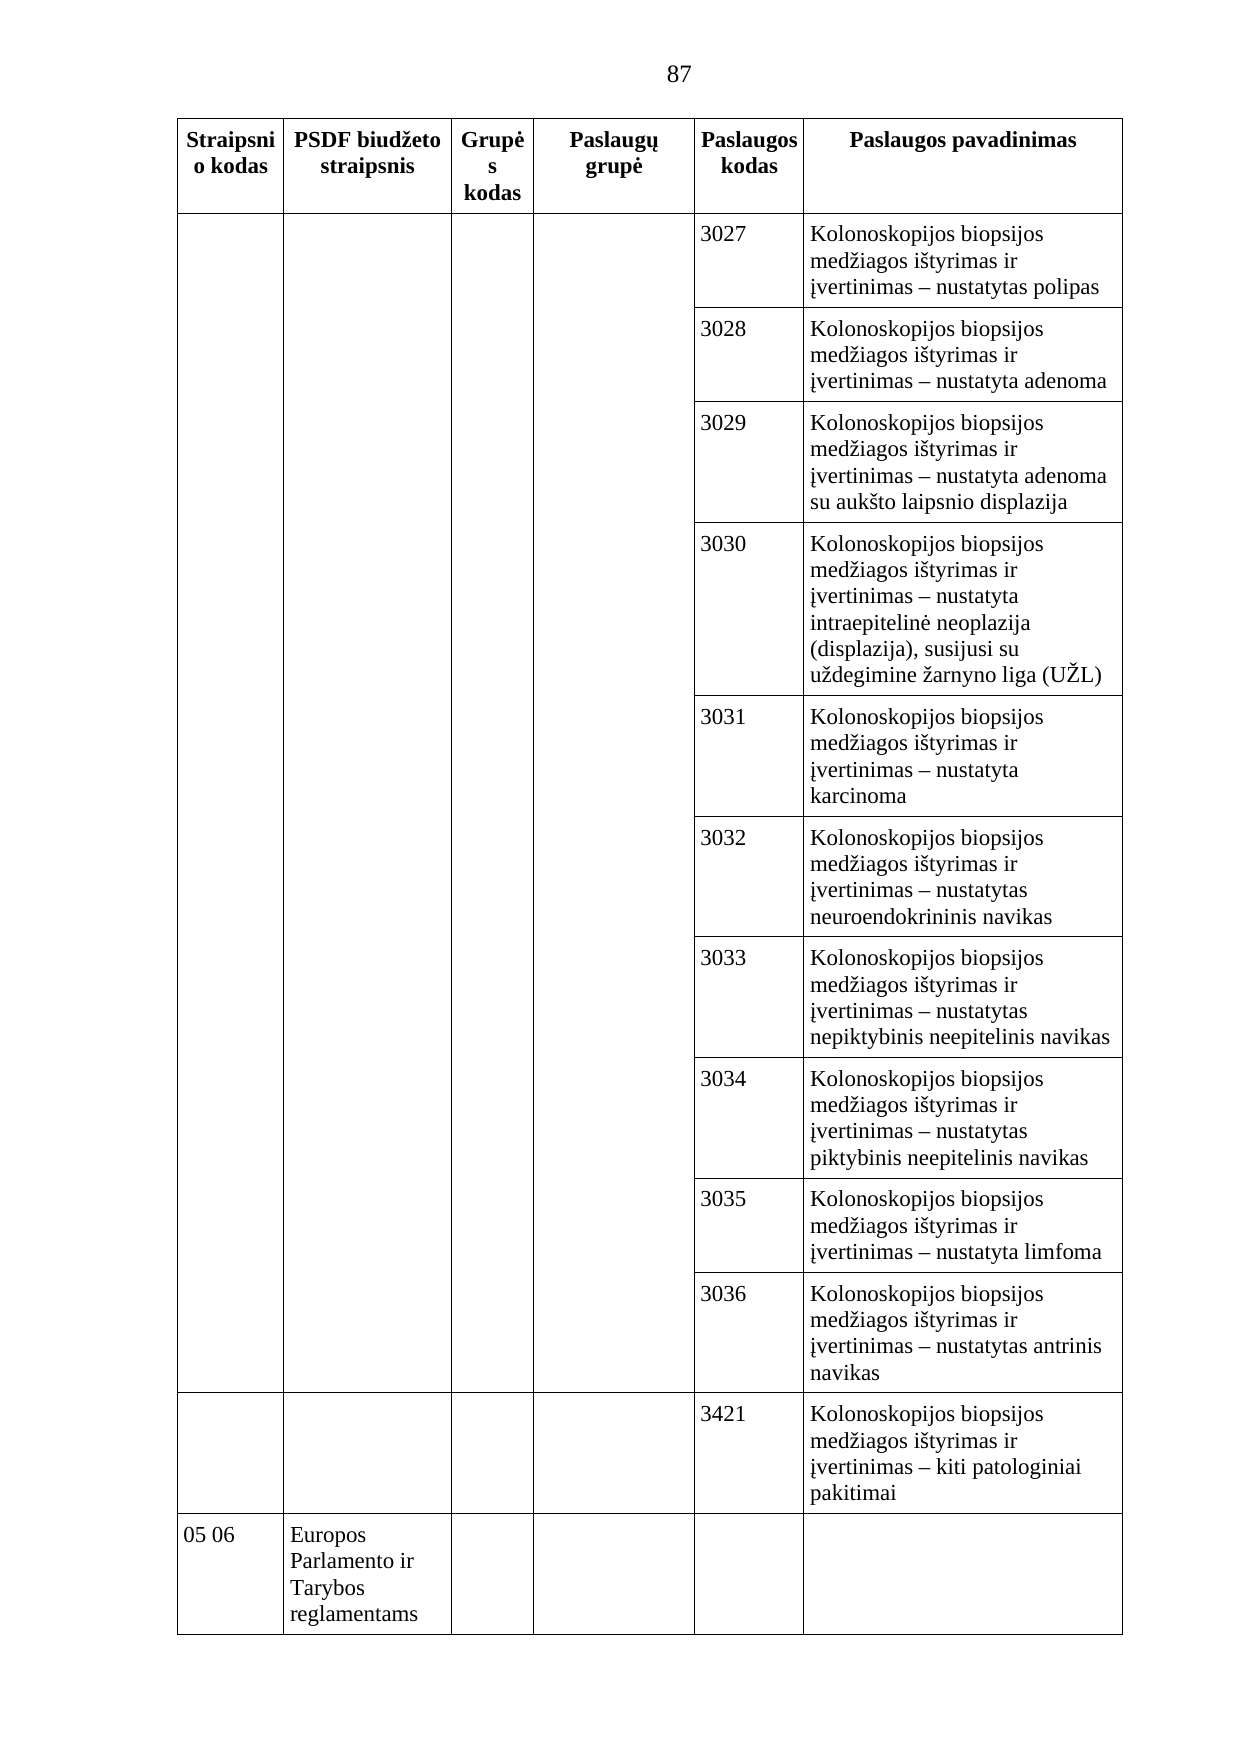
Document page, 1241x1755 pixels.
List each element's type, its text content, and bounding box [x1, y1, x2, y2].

table_cell Kolonoskopijos biopsijos medžiagos ištyrimas ir įvertinimas – nustatyta adenoma su aukšto laipsnio displazija [804, 402, 1122, 522]
table_cell 3032 [695, 817, 803, 936]
table_cell Kolonoskopijos biopsijos medžiagos ištyrimas ir įvertinimas – nustatytas antrinis navikas [804, 1273, 1122, 1392]
table_header Grupės kodas [452, 119, 533, 212]
table_header Straipsnio kodas [178, 119, 283, 212]
table_cell [534, 1514, 694, 1633]
table_cell [178, 816, 283, 936]
table_cell 3421 [695, 1393, 803, 1513]
table_cell [534, 816, 694, 936]
table_cell Kolonoskopijos biopsijos medžiagos ištyrimas ir įvertinimas – nustatytas polipas [804, 214, 1122, 307]
table_cell [284, 1393, 451, 1513]
table_cell Kolonoskopijos biopsijos medžiagos ištyrimas ir įvertinimas – nustatyta intraepitelinė neoplazija (displazija), susijusi su uždegimine žarnyno liga (UŽL) [804, 523, 1122, 695]
table_cell [534, 695, 694, 816]
table_cell 3027 [695, 214, 803, 307]
table_cell [284, 1057, 451, 1177]
table_cell [178, 936, 283, 1057]
table_cell [534, 1393, 694, 1513]
table_cell [178, 307, 283, 401]
table_cell [452, 1514, 533, 1633]
table_cell [534, 1178, 694, 1272]
table_cell [178, 401, 283, 522]
table_cell 05 06 [178, 1514, 283, 1633]
table_cell Kolonoskopijos biopsijos medžiagos ištyrimas ir įvertinimas – nustatyta adenoma [804, 308, 1122, 401]
table_cell [534, 1272, 694, 1392]
table_cell [178, 695, 283, 816]
table_cell [284, 522, 451, 695]
table_cell [534, 401, 694, 522]
table_cell [178, 214, 283, 307]
table_header Paslaugų grupė [534, 119, 694, 212]
table_cell [284, 695, 451, 816]
table_cell 3028 [695, 308, 803, 401]
table_cell [284, 401, 451, 522]
table_cell [284, 214, 451, 307]
table_cell [452, 695, 533, 816]
table_cell Kolonoskopijos biopsijos medžiagos ištyrimas ir įvertinimas – nustatyta karcinoma [804, 696, 1122, 816]
table_header PSDF biudžeto straipsnis [284, 119, 451, 212]
table_cell [178, 1178, 283, 1272]
table_cell [452, 307, 533, 401]
table_cell [284, 816, 451, 936]
table_cell [284, 307, 451, 401]
table_cell [452, 1272, 533, 1392]
table_cell [534, 214, 694, 307]
table_cell [452, 1393, 533, 1513]
table_cell [452, 1178, 533, 1272]
table_cell [178, 522, 283, 695]
table_cell [534, 522, 694, 695]
table_cell Kolonoskopijos biopsijos medžiagos ištyrimas ir įvertinimas – kiti patologiniai pakitimai [804, 1393, 1122, 1513]
table_cell [452, 401, 533, 522]
table_cell 3030 [695, 523, 803, 695]
table_cell [178, 1057, 283, 1177]
table_cell [284, 1272, 451, 1392]
table_cell Kolonoskopijos biopsijos medžiagos ištyrimas ir įvertinimas – nustatytas neuroendokrininis navikas [804, 817, 1122, 936]
table_cell [695, 1514, 803, 1633]
table_cell [452, 214, 533, 307]
table_cell 3034 [695, 1058, 803, 1177]
table_cell [452, 1057, 533, 1177]
table_cell [284, 1178, 451, 1272]
table_cell Kolonoskopijos biopsijos medžiagos ištyrimas ir įvertinimas – nustatytas piktybinis neepitelinis navikas [804, 1058, 1122, 1177]
table_cell 3036 [695, 1273, 803, 1392]
table_cell [452, 936, 533, 1057]
table_header Paslaugos pavadinimas [804, 119, 1122, 212]
table_cell [534, 307, 694, 401]
table_cell 3029 [695, 402, 803, 522]
table_header Paslaugos kodas [695, 119, 803, 212]
table_cell [804, 1514, 1122, 1633]
table_cell [534, 1057, 694, 1177]
table_cell [452, 816, 533, 936]
table_cell [534, 936, 694, 1057]
table_cell 3033 [695, 937, 803, 1057]
table_cell 3035 [695, 1179, 803, 1272]
table_cell [284, 936, 451, 1057]
table_cell Kolonoskopijos biopsijos medžiagos ištyrimas ir įvertinimas – nustatytas nepiktybinis neepitelinis navikas [804, 937, 1122, 1057]
table_cell Kolonoskopijos biopsijos medžiagos ištyrimas ir įvertinimas – nustatyta limfoma [804, 1179, 1122, 1272]
table_cell [178, 1272, 283, 1392]
table_cell Europos Parlamento ir Tarybos reglamentams [284, 1514, 451, 1633]
table_cell [178, 1393, 283, 1513]
table_cell 3031 [695, 696, 803, 816]
table_cell [452, 522, 533, 695]
